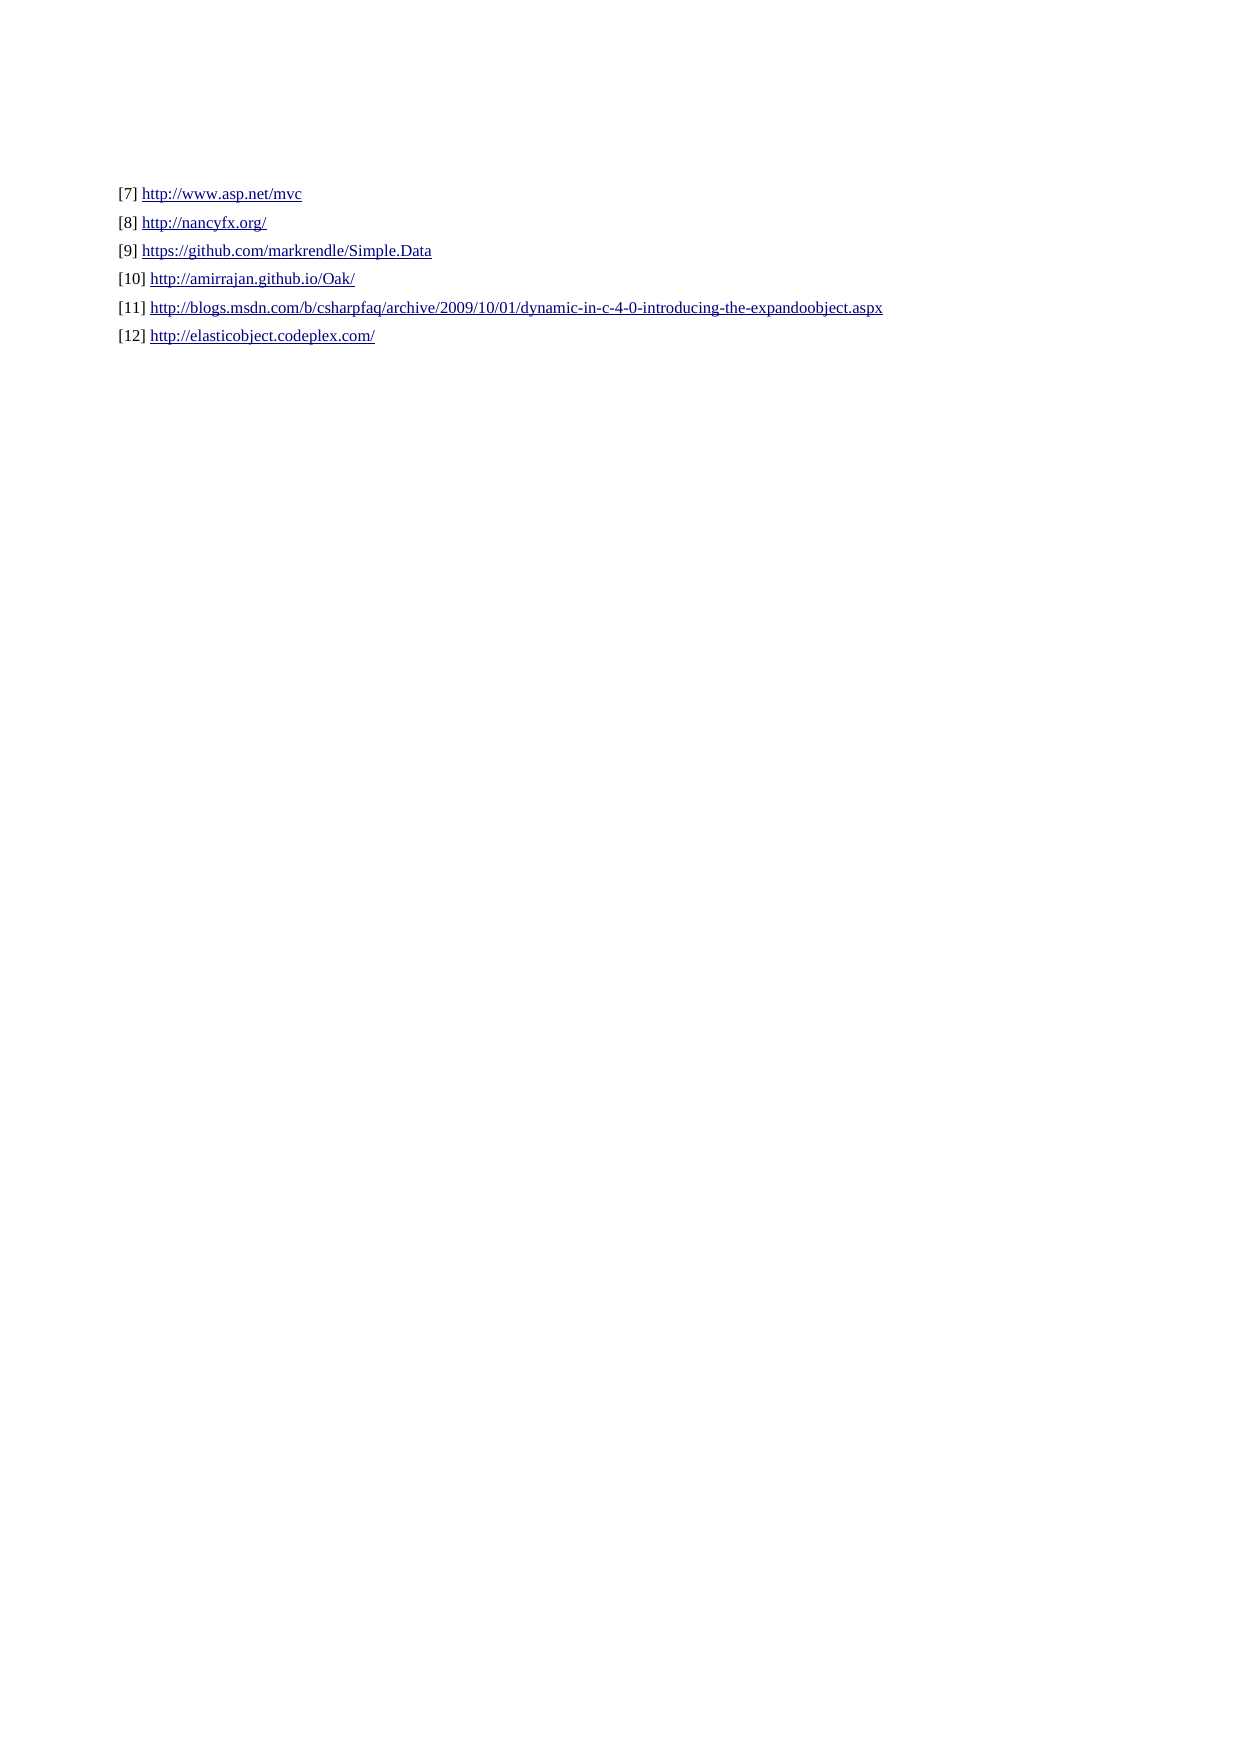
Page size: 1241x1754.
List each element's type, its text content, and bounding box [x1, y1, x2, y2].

text [7] http://www.asp.net/mvc [118, 177, 1122, 205]
text [9] https://github.com/markrendle/Simple.Data [118, 234, 1122, 262]
text [10] http://amirrajan.github.io/Oak/ [118, 262, 1122, 290]
text [11] http://blogs.msdn.com/b/csharpfaq/archive/2009/10/01/dynamic-in-c-4-0-introducing-the-expandoobject.aspx [118, 290, 1122, 319]
text [8] http://nancyfx.org/ [118, 205, 1122, 234]
text [12] http://elasticobject.codeplex.com/ [118, 319, 1122, 347]
